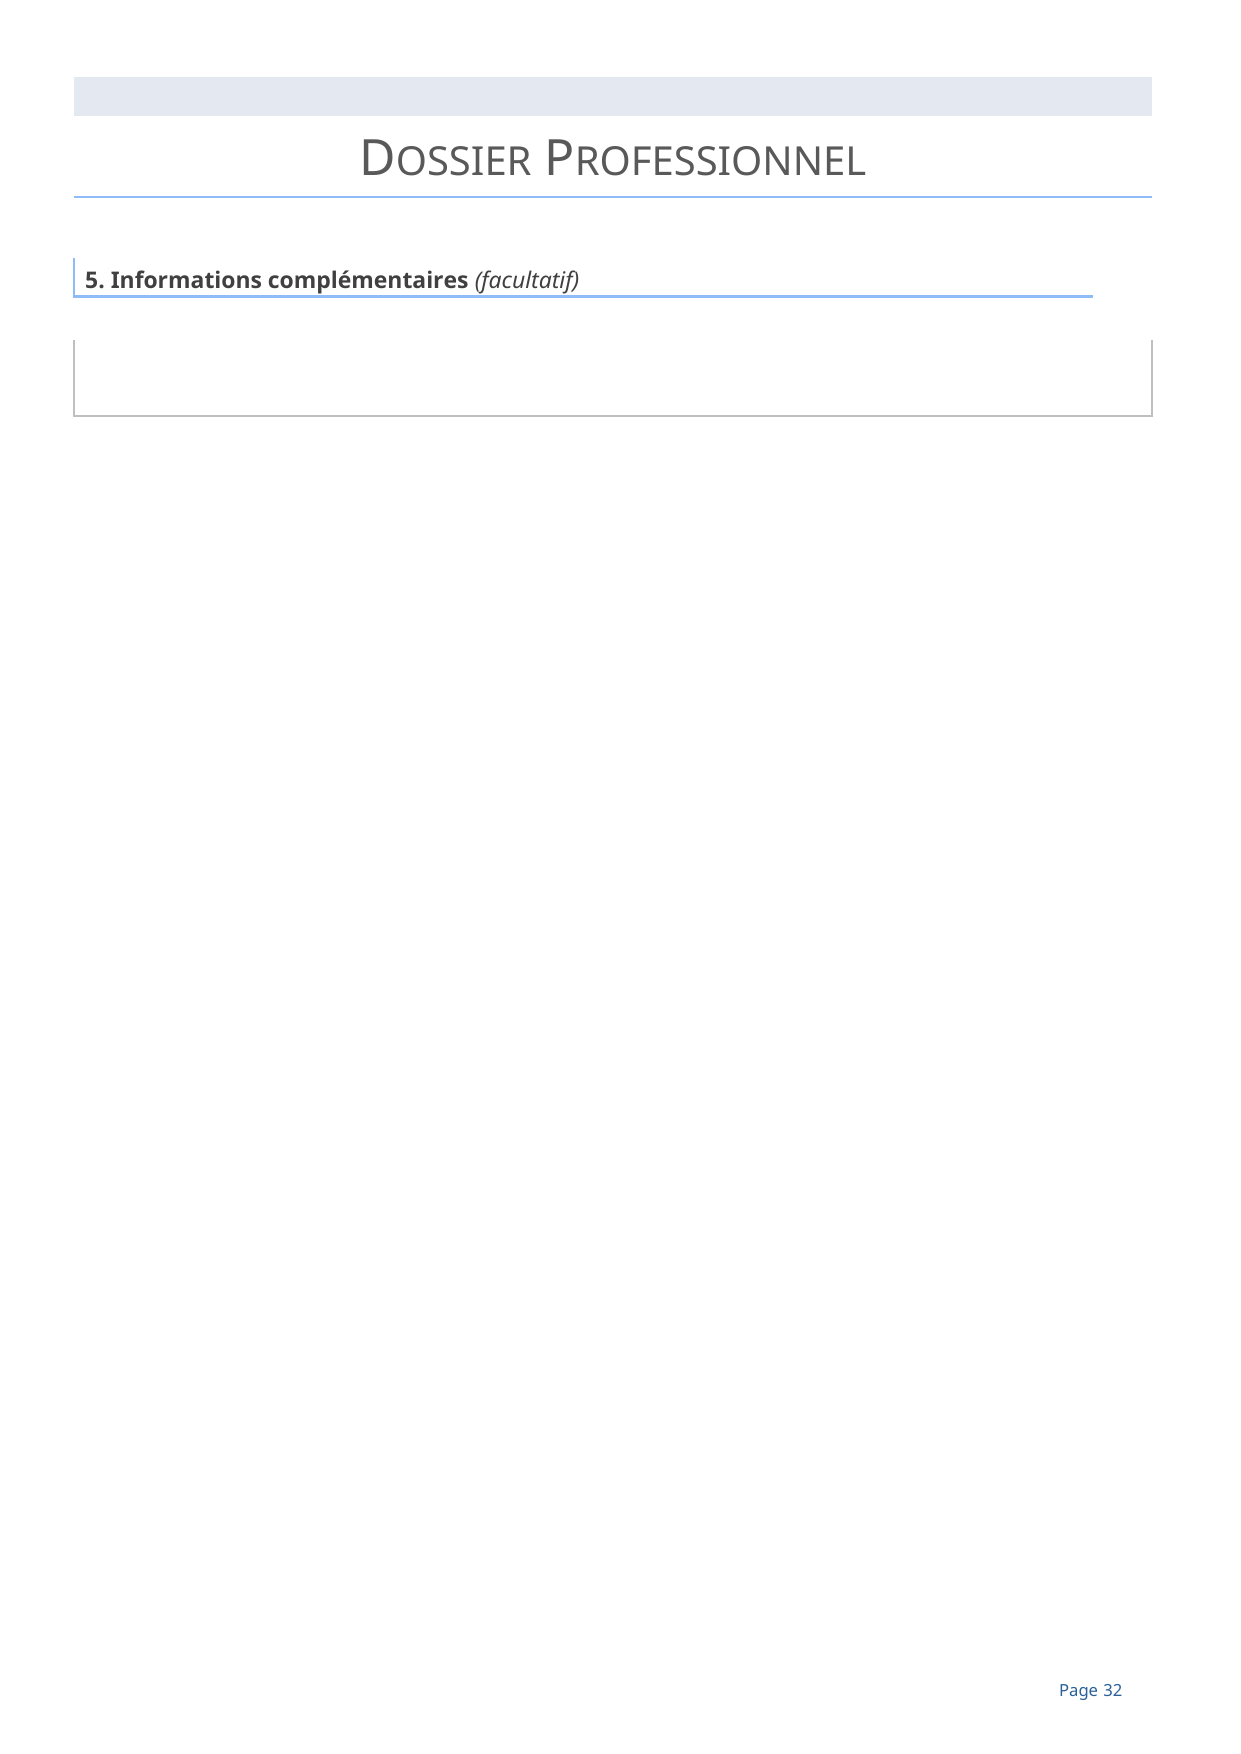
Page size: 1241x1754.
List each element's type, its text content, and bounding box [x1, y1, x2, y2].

table_cell [75, 378, 1151, 415]
table_cell [75, 340, 1151, 378]
table_cell [1093, 258, 1152, 295]
table_cell [1093, 221, 1152, 258]
table_cell [74, 221, 1093, 258]
table_cell 5. Informations complémentaires (facultatif) [75, 258, 1093, 295]
table_cell [74, 295, 1152, 340]
